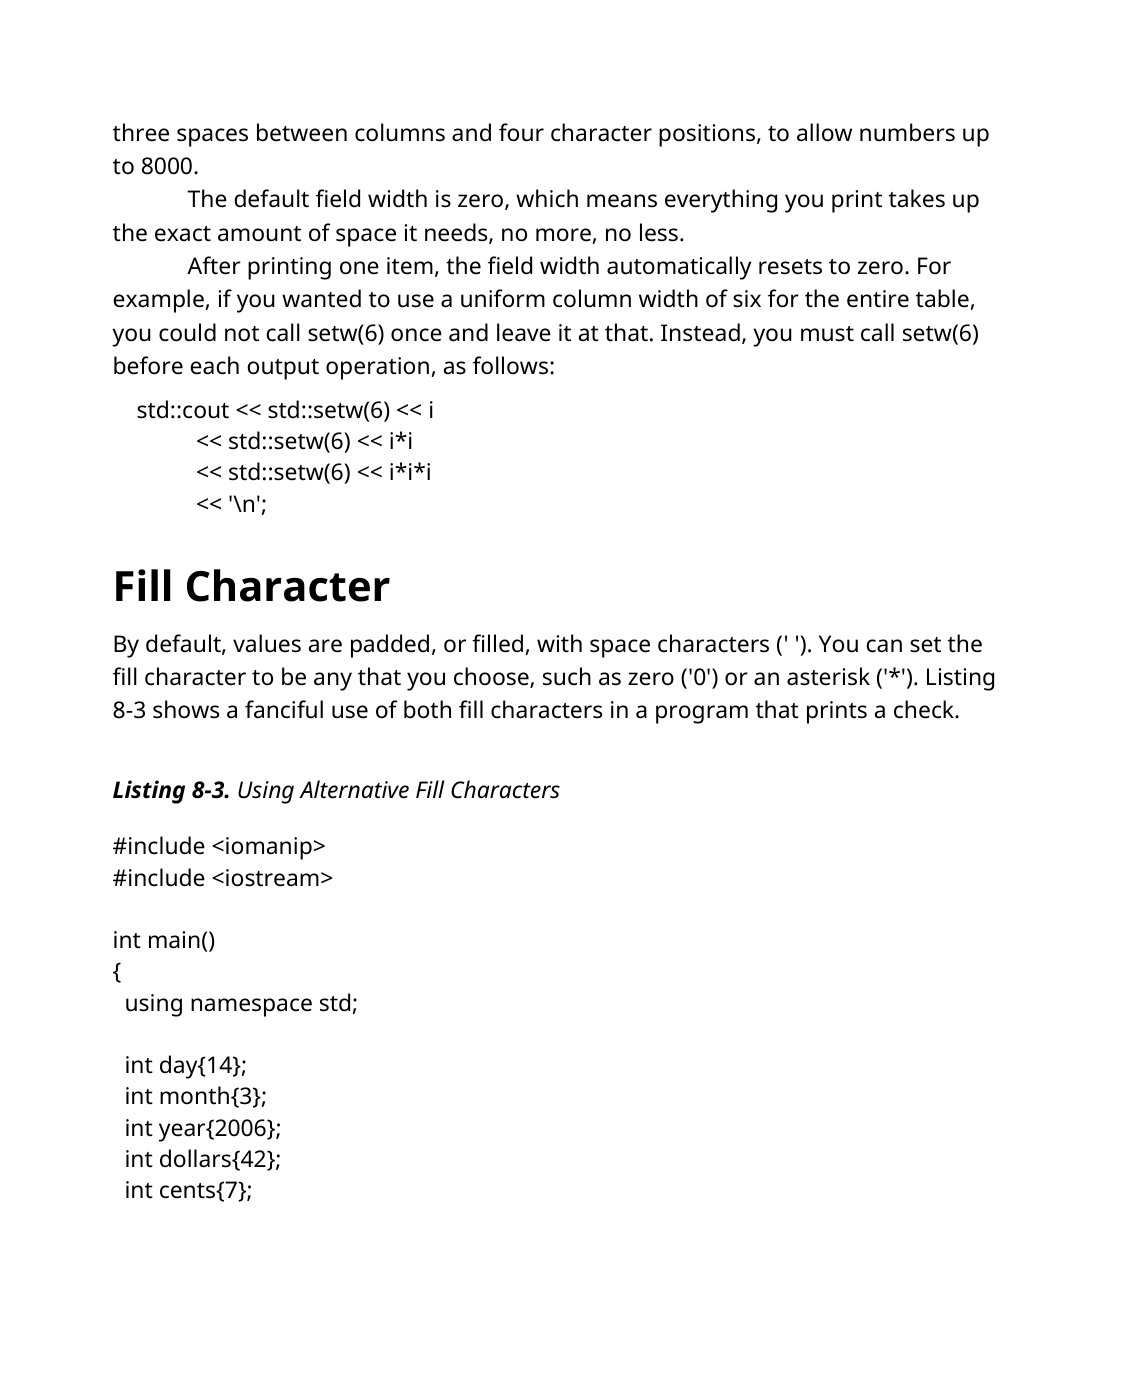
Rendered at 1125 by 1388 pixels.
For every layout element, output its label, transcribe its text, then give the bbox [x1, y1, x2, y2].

text << std::setw(6) << i*i [112, 425, 1012, 456]
text << '\n'; [112, 488, 1012, 519]
text By default, values are padded, or filled, with space characters (' '). You can set the fill character to be any that you choose, such as zero ('0') or an asterisk ('*'). Listing 8-3 shows a fanciful use of both fill characters in a program that prints a check. [112, 626, 1012, 726]
text int cents{7}; [112, 1174, 1012, 1205]
text int day{14}; [112, 1049, 1012, 1080]
text After printing one item, the field width automatically resets to zero. For example, if you wanted to use a uniform column width of six for the entire table, you could not call setw(6) once and leave it at that. Instead, you must call setw(6) before each output operation, as follows: [112, 248, 1012, 381]
text int main() [112, 924, 1012, 955]
text #include <iomanip> [112, 830, 1012, 862]
text #include <iostream> [112, 862, 1012, 893]
text using namespace std; [112, 987, 1012, 1018]
subtitle Fill Character [112, 556, 1012, 613]
text { [112, 955, 1012, 987]
text std::cout << std::setw(6) << i [112, 394, 1012, 425]
text The default field width is zero, which means everything you print takes up the exact amount of space it needs, no more, no less. [112, 181, 1012, 248]
text int dollars{42}; [112, 1143, 1012, 1174]
text three spaces between columns and four character positions, to allow numbers up to 8000. [112, 115, 1012, 181]
text << std::setw(6) << i*i*i [112, 456, 1012, 488]
text int year{2006}; [112, 1112, 1012, 1143]
text int month{3}; [112, 1080, 1012, 1112]
text Listing 8-3. Using Alternative Fill Characters [112, 773, 1012, 805]
